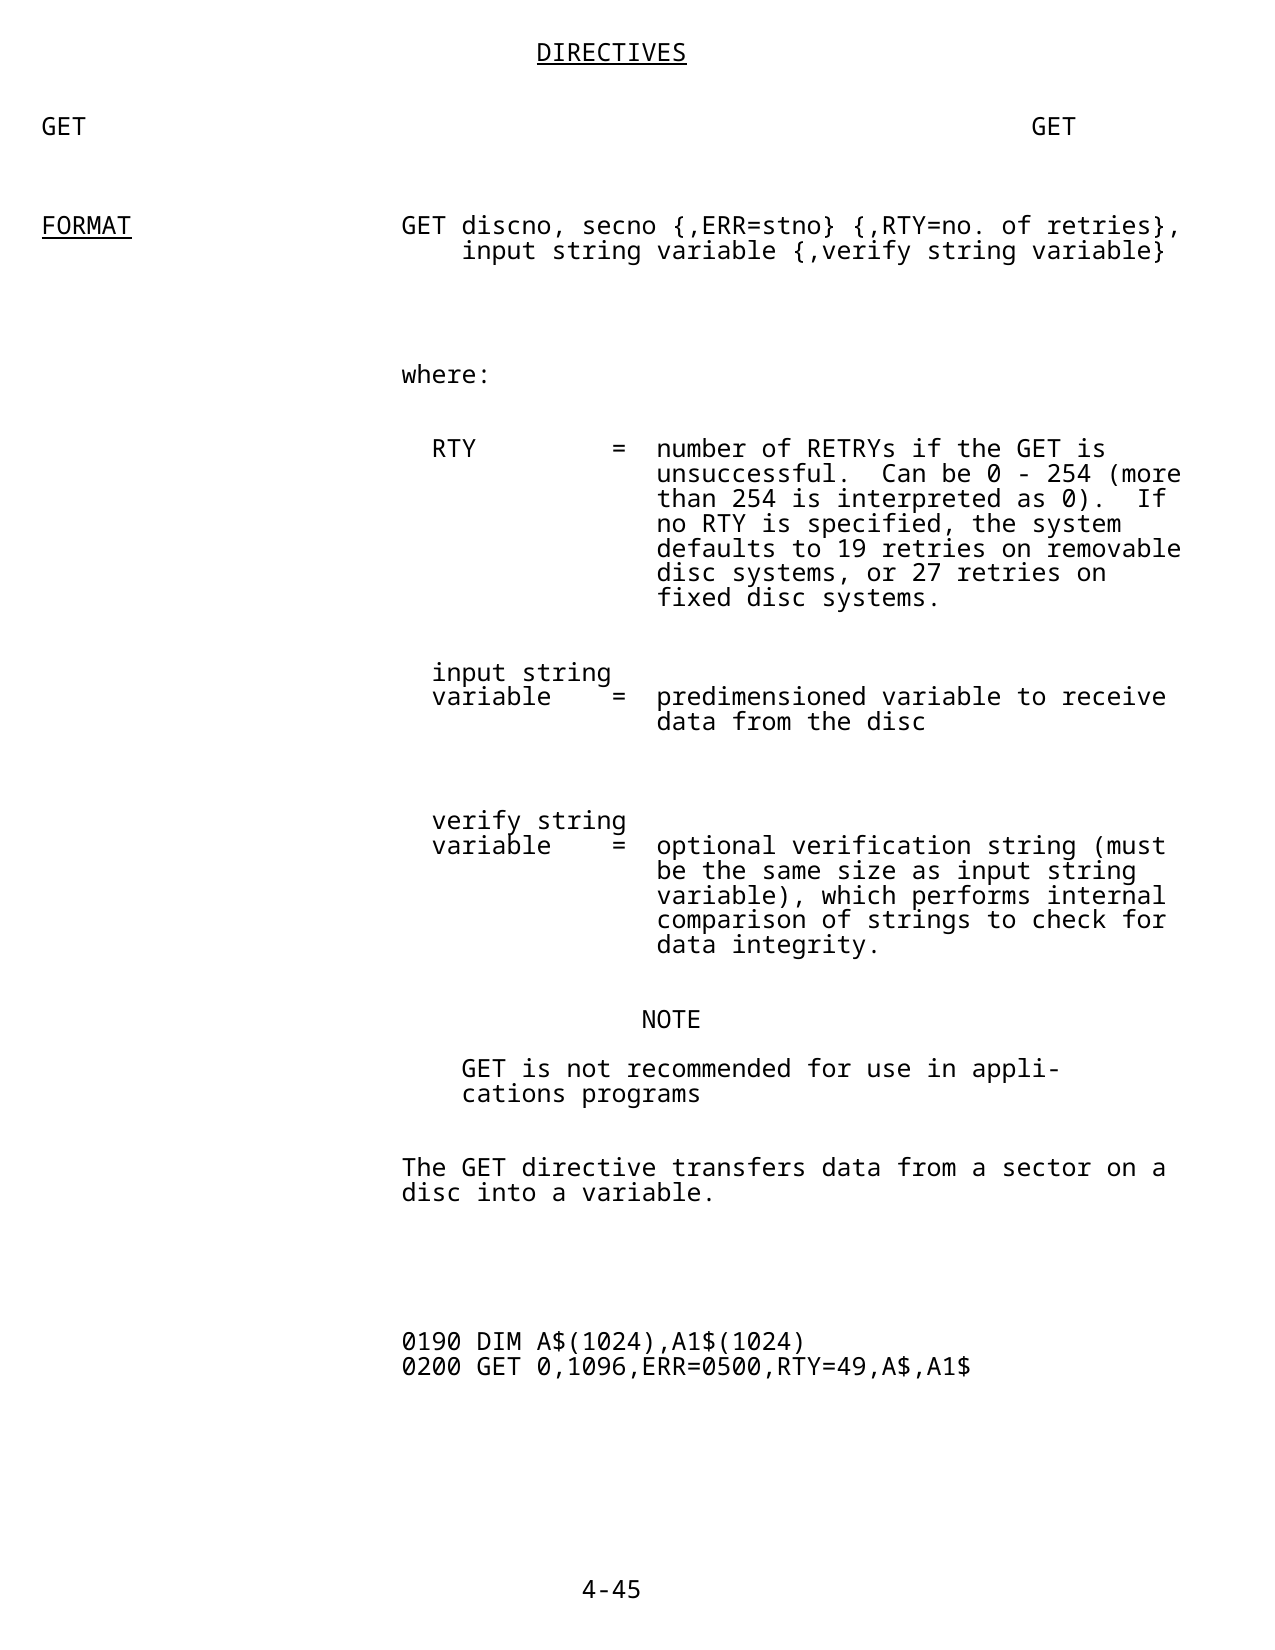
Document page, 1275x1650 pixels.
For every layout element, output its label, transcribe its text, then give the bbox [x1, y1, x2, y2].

text data from the disc [41, 711, 1234, 736]
text 0190 DIM A$(1024),A1$(1024) [41, 1331, 1234, 1355]
text no RTY is specified, the system [41, 512, 1234, 537]
text disc into a variable. [41, 1182, 1234, 1207]
text 4-45 [41, 1578, 1234, 1603]
text variable = predimensioned variable to receive [41, 686, 1234, 711]
text input string [41, 661, 1234, 686]
text DIRECTIVES [41, 41, 1234, 66]
text input string variable {,verify string variable} [41, 240, 1234, 264]
text where: [41, 364, 1234, 388]
text GET is not recommended for use in appli- [41, 1058, 1234, 1083]
text verify string [41, 810, 1234, 835]
text NOTE [41, 1008, 1234, 1033]
text The GET directive transfers data from a sector on a [41, 1157, 1234, 1182]
text comparison of strings to check for [41, 909, 1234, 934]
text cations programs [41, 1083, 1234, 1107]
text GET GET [41, 116, 1234, 141]
text FORMAT GET discno, secno {,ERR=stno} {,RTY=no. of retries}, [41, 215, 1234, 240]
text fixed disc systems. [41, 587, 1234, 612]
text than 254 is interpreted as 0). If [41, 488, 1234, 512]
text unsuccessful. Can be 0 - 254 (more [41, 463, 1234, 488]
text RTY = number of RETRYs if the GET is [41, 438, 1234, 463]
text variable), which performs internal [41, 884, 1234, 909]
text be the same size as input string [41, 859, 1234, 884]
text 0200 GET 0,1096,ERR=0500,RTY=49,A$,A1$ [41, 1355, 1234, 1380]
text variable = optional verification string (must [41, 835, 1234, 859]
text defaults to 19 retries on removable [41, 537, 1234, 562]
text disc systems, or 27 retries on [41, 562, 1234, 587]
text data integrity. [41, 934, 1234, 959]
